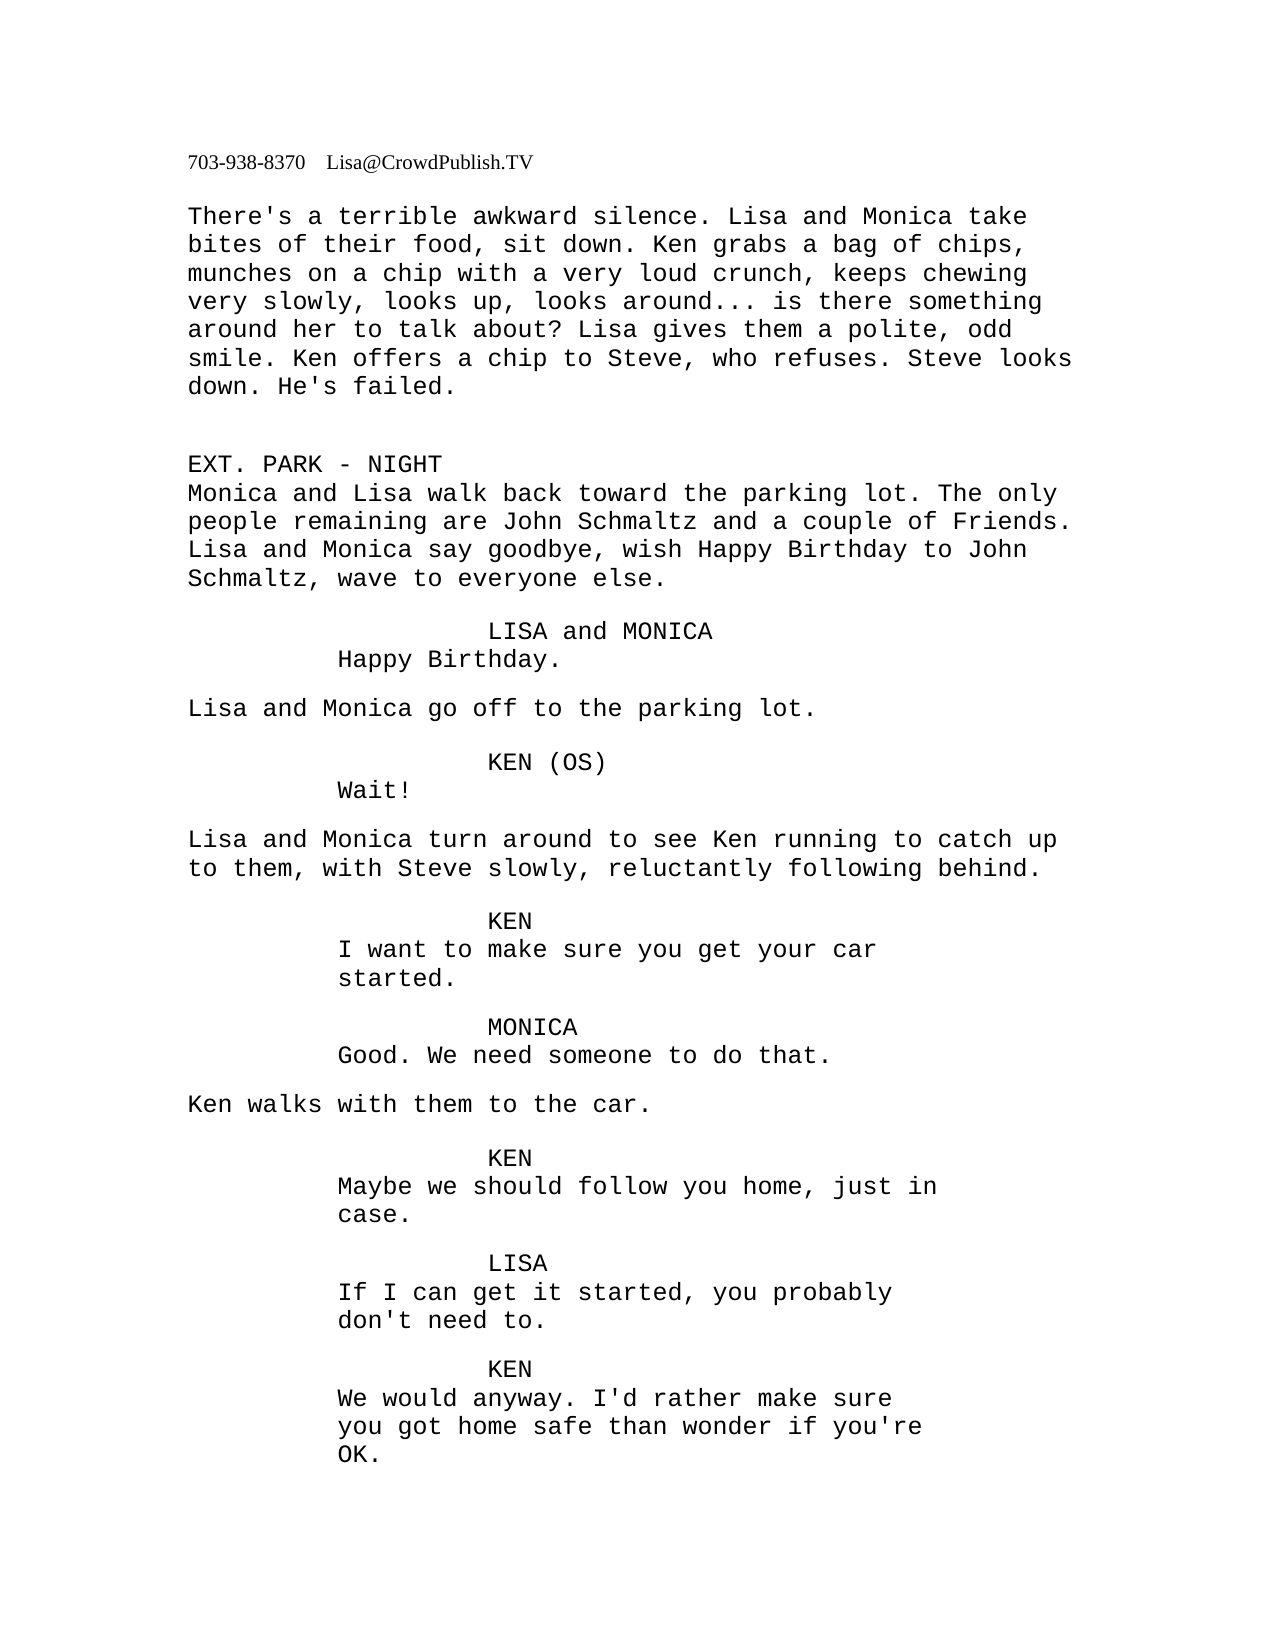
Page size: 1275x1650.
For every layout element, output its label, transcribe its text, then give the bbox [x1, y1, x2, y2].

text Ken walks with them to the car. [187, 1092, 1087, 1120]
text There's a terrible awkward silence. Lisa and Monica take bites of their food, sit down. Ken grabs a bag of chips, munches on a chip with a very loud crunch, keeps chewing very slowly, looks up, looks around... is there something around her to talk about? Lisa gives them a polite, odd smile. Ken offers a chip to Steve, who refuses. Steve looks down. He's failed. [187, 203, 1087, 402]
text Good. We need someone to do that. [337, 1043, 937, 1071]
text Happy Birthday. [337, 647, 937, 675]
text Maybe we should follow you home, just in case. [337, 1173, 937, 1230]
text MONICA [187, 1014, 1087, 1043]
text Lisa and Monica go off to the parking lot. [187, 696, 1087, 724]
text I want to make sure you get your car started. [337, 937, 937, 993]
text KEN [187, 1145, 1087, 1173]
text We would anyway. I'd rather make sure you got home safe than wonder if you're OK. [337, 1385, 937, 1470]
subtitle EXT. PARK - NIGHT [187, 452, 1087, 480]
text KEN (OS) [187, 749, 1087, 778]
text Lisa and Monica turn around to see Ken running to catch up to them, with Steve slowly, reluctantly following behind. [187, 827, 1087, 883]
text LISA and MONICA [187, 618, 1087, 647]
text KEN [187, 1357, 1087, 1385]
text Wait! [337, 778, 937, 806]
text Monica and Lisa walk back toward the parking lot. The only people remaining are John Schmaltz and a couple of Friends. Lisa and Monica say goodbye, wish Happy Birthday to John Schmaltz, wave to everyone else. [187, 480, 1087, 593]
text If I can get it started, you probably don't need to. [337, 1279, 937, 1336]
text KEN [187, 908, 1087, 937]
text LISA [187, 1251, 1087, 1279]
